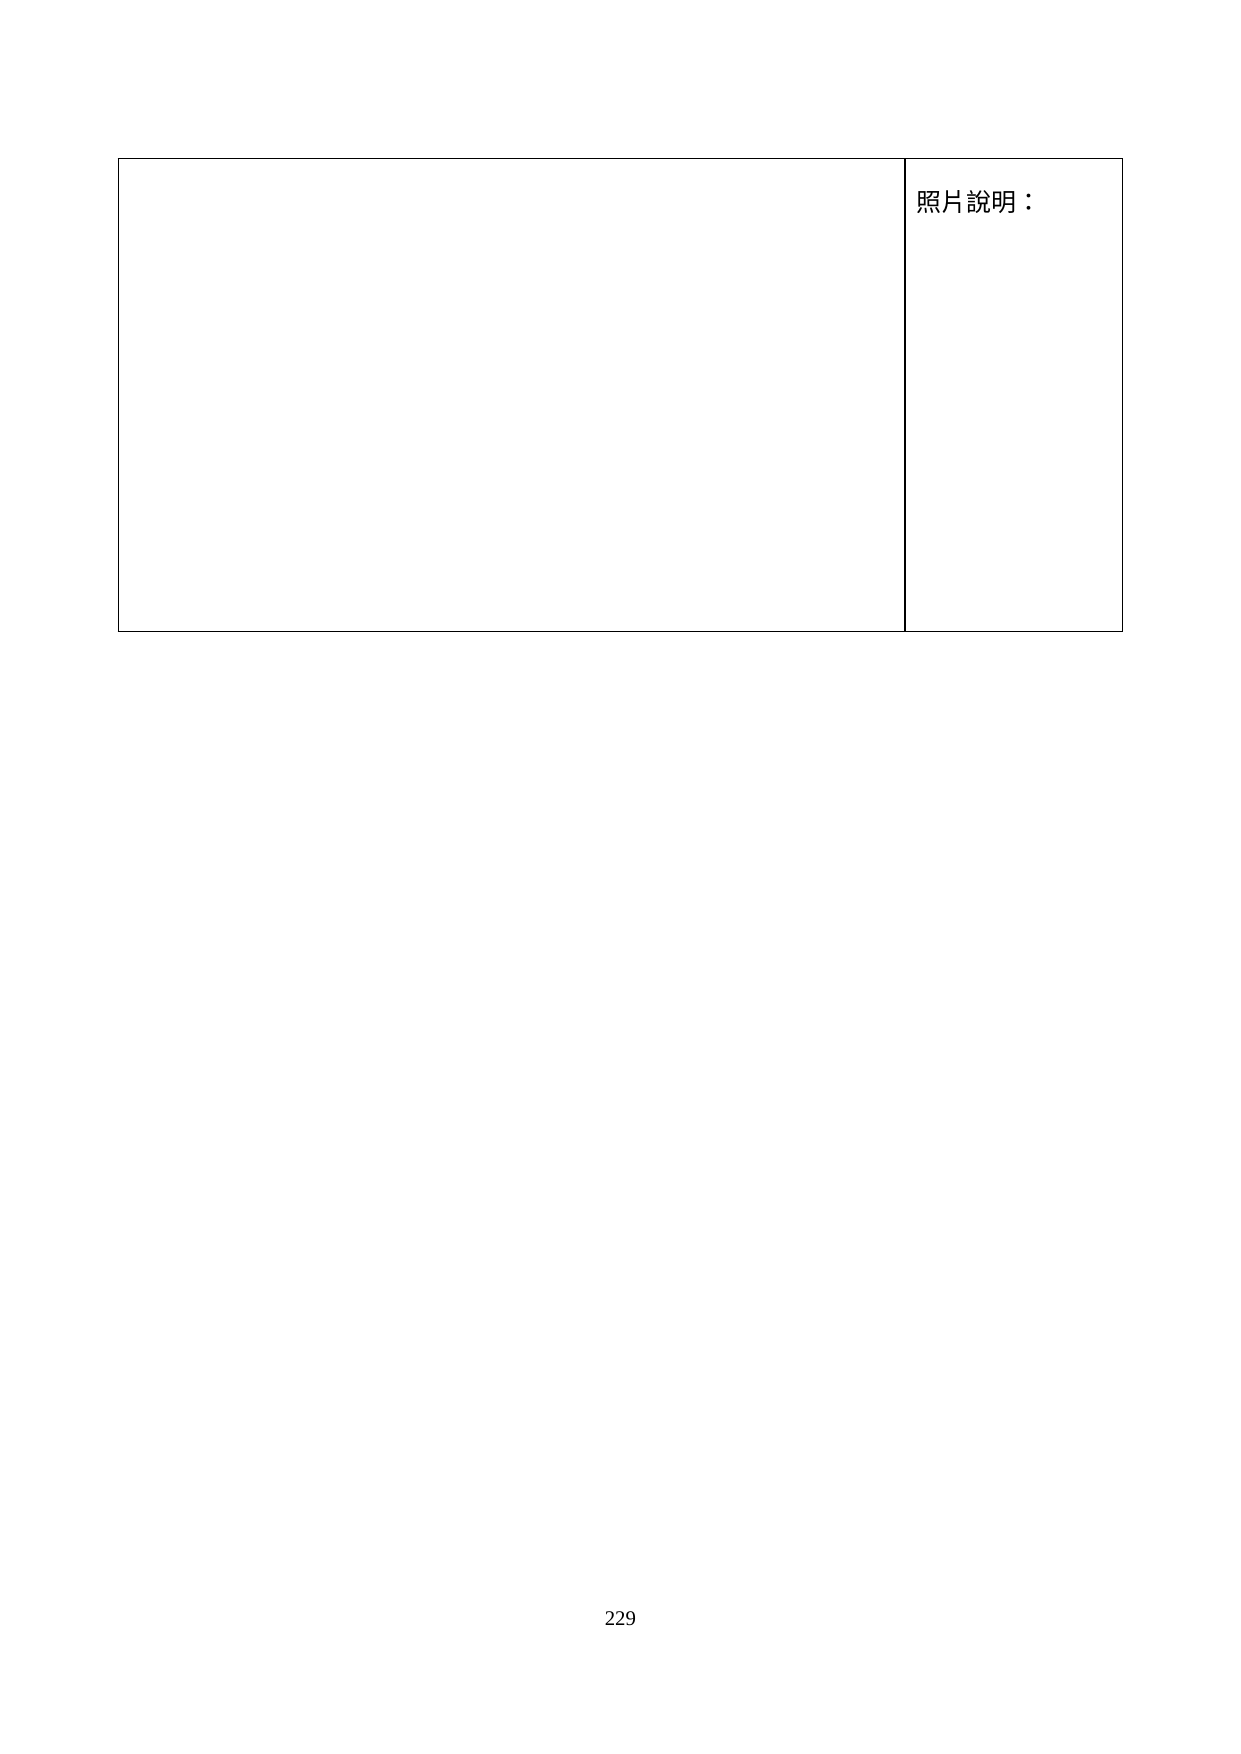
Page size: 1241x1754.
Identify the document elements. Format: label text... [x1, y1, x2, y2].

table_cell 照片說明： [906, 159, 1122, 631]
table_cell [119, 159, 904, 631]
